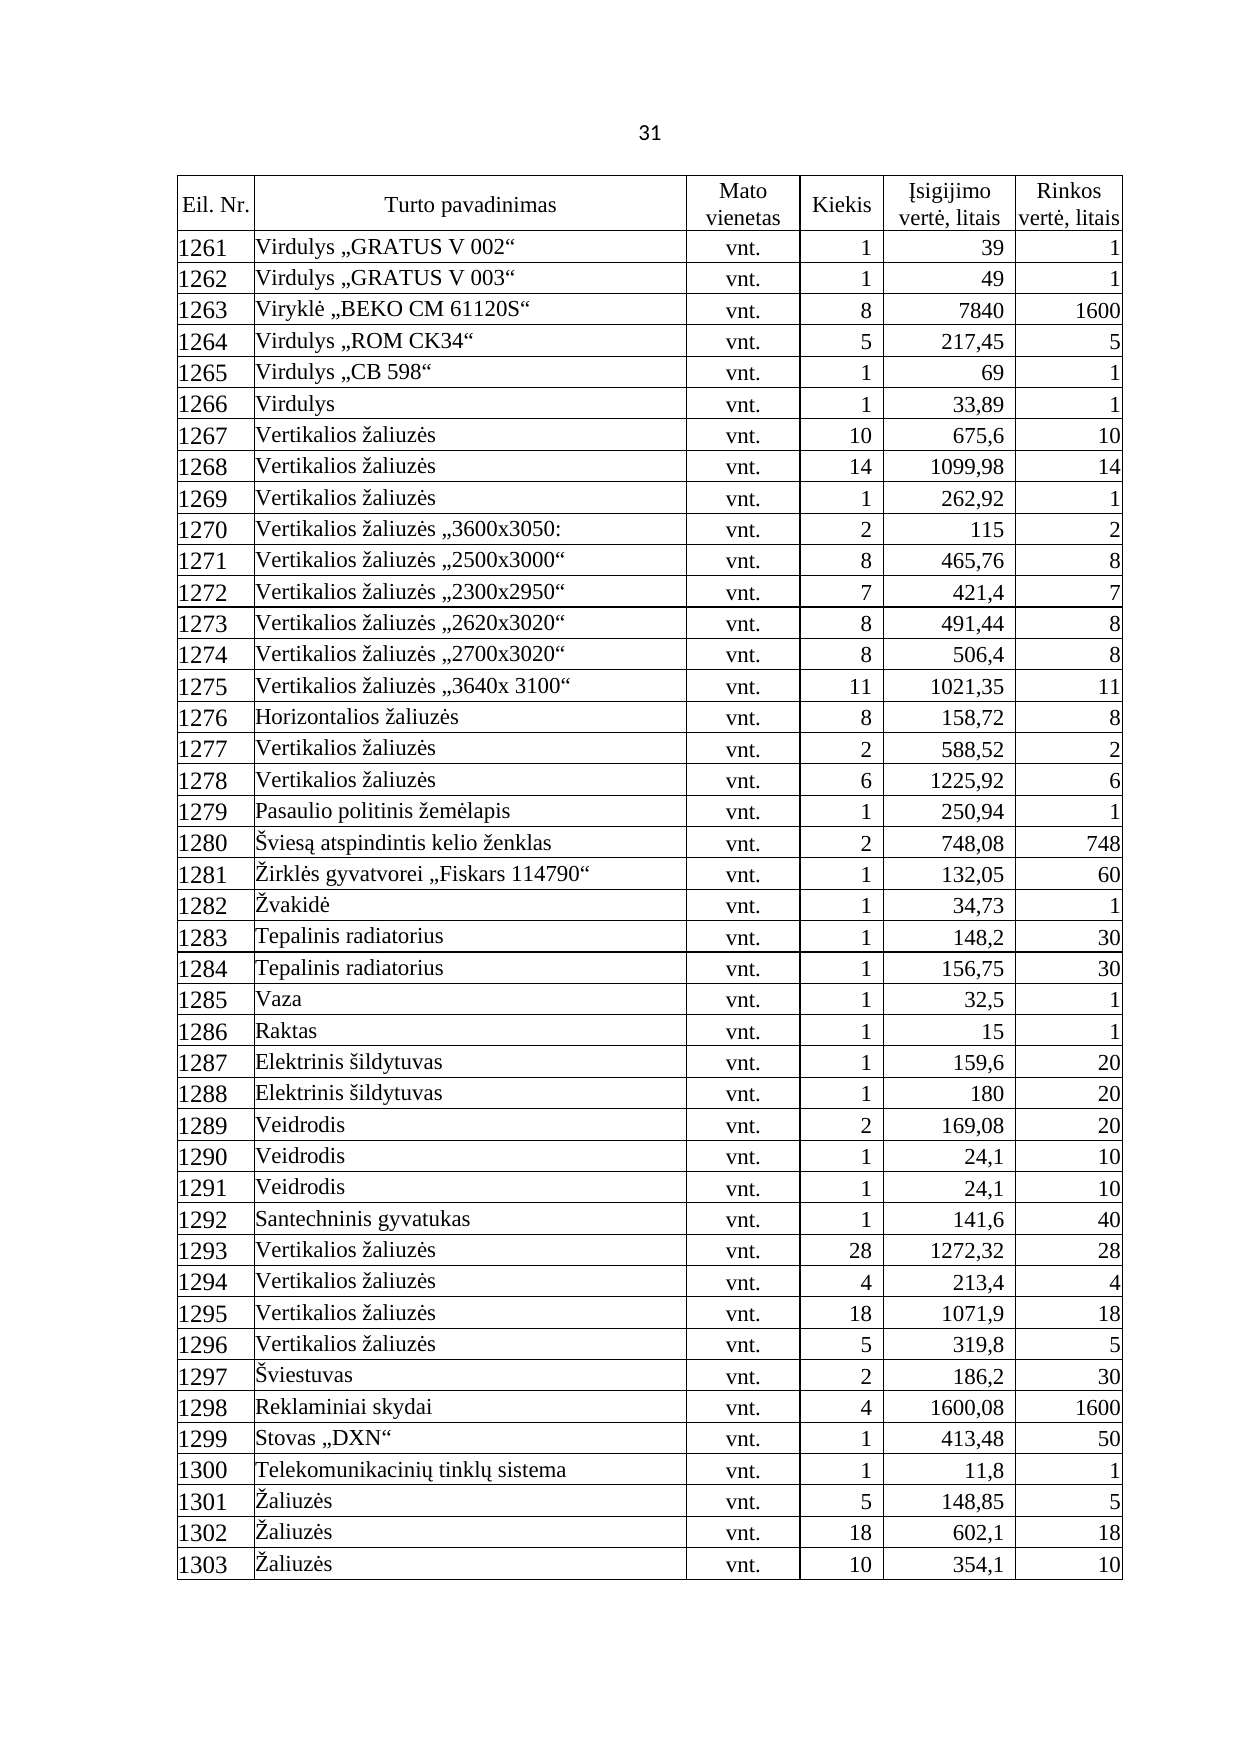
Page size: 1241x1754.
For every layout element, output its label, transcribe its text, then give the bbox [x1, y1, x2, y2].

table_cell vnt. [687, 1423, 799, 1453]
table_cell 10 [1016, 1172, 1122, 1202]
table_cell 1 [801, 1203, 883, 1233]
table_cell Tepalinis radiatorius [255, 953, 686, 983]
table_cell 1600 [1016, 294, 1122, 324]
table_cell Šviestuvas [255, 1360, 686, 1390]
table_cell Vertikalios žaliuzės „3600x3050: [255, 514, 686, 544]
table_cell vnt. [687, 1203, 799, 1233]
table_cell vnt. [687, 294, 799, 324]
table_cell vnt. [687, 858, 799, 889]
table_cell 1276 [178, 702, 254, 732]
table_cell Vertikalios žaliuzės „3640x 3100“ [255, 670, 686, 701]
table_cell 1281 [178, 858, 254, 889]
table_cell 8 [1016, 608, 1122, 638]
table_cell 1 [801, 1015, 883, 1045]
table_cell Vertikalios žaliuzės [255, 1329, 686, 1359]
table_cell 1 [801, 953, 883, 983]
table_cell 1272 [178, 576, 254, 606]
table_cell 7 [801, 576, 883, 606]
table_cell 1286 [178, 1015, 254, 1045]
table_cell 262,92 [884, 482, 1015, 512]
table_cell 421,4 [884, 576, 1015, 606]
table_cell 1 [801, 890, 883, 920]
table_cell 1275 [178, 670, 254, 701]
table_cell 1 [1016, 388, 1122, 418]
table_cell 2 [801, 733, 883, 763]
table_cell vnt. [687, 1109, 799, 1139]
table_cell Vertikalios žaliuzės [255, 733, 686, 763]
table_cell 1 [801, 1078, 883, 1108]
table_cell Elektrinis šildytuvas [255, 1046, 686, 1077]
table_cell 186,2 [884, 1360, 1015, 1390]
table_cell Raktas [255, 1015, 686, 1045]
table_cell Virdulys [255, 388, 686, 418]
table_cell Vertikalios žaliuzės [255, 764, 686, 794]
table_cell 1296 [178, 1329, 254, 1359]
table_cell 8 [1016, 639, 1122, 669]
table_cell Stovas „DXN“ [255, 1423, 686, 1453]
table_cell Vaza [255, 984, 686, 1014]
table_cell Vertikalios žaliuzės [255, 1235, 686, 1265]
table_cell Virdulys „GRATUS V 003“ [255, 263, 686, 293]
table_cell 169,08 [884, 1109, 1015, 1139]
table_cell 1 [1016, 1015, 1122, 1045]
table_cell 10 [1016, 419, 1122, 450]
table_cell 7840 [884, 294, 1015, 324]
table_cell Tepalinis radiatorius [255, 921, 686, 951]
table_cell Pasaulio politinis žemėlapis [255, 796, 686, 826]
table_cell 588,52 [884, 733, 1015, 763]
table_cell 18 [1016, 1297, 1122, 1328]
table_cell 18 [1016, 1517, 1122, 1547]
table_cell 1071,9 [884, 1297, 1015, 1328]
table_cell vnt. [687, 921, 799, 951]
table_cell 39 [884, 231, 1015, 262]
table_cell 1272,32 [884, 1235, 1015, 1265]
table_cell 10 [801, 1548, 883, 1578]
table_cell vnt. [687, 1517, 799, 1547]
table_cell 8 [801, 639, 883, 669]
table_cell vnt. [687, 1329, 799, 1359]
table_cell vnt. [687, 514, 799, 544]
table_cell Telekomunikacinių tinklų sistema [255, 1454, 686, 1484]
table_cell 4 [1016, 1266, 1122, 1296]
table_cell 28 [801, 1235, 883, 1265]
table_cell Vertikalios žaliuzės [255, 482, 686, 512]
table_cell vnt. [687, 482, 799, 512]
table_cell 1285 [178, 984, 254, 1014]
table_cell Horizontalios žaliuzės [255, 702, 686, 732]
table_cell 60 [1016, 858, 1122, 889]
table_header Eil. Nr. [178, 176, 254, 230]
table_cell 40 [1016, 1203, 1122, 1233]
table_cell 1273 [178, 608, 254, 638]
table_cell Žaliuzės [255, 1548, 686, 1578]
table_cell 10 [801, 419, 883, 450]
table_cell 30 [1016, 1360, 1122, 1390]
table_cell vnt. [687, 827, 799, 857]
table_cell 158,72 [884, 702, 1015, 732]
table_cell vnt. [687, 325, 799, 356]
table_cell vnt. [687, 1548, 799, 1578]
table_cell 156,75 [884, 953, 1015, 983]
table_cell 1262 [178, 263, 254, 293]
table_cell 1298 [178, 1391, 254, 1422]
table_cell 20 [1016, 1078, 1122, 1108]
table_cell 1 [801, 1423, 883, 1453]
table_cell 1264 [178, 325, 254, 356]
table_cell Šviesą atspindintis kelio ženklas [255, 827, 686, 857]
table_cell Vertikalios žaliuzės „2700x3020“ [255, 639, 686, 669]
table_cell vnt. [687, 576, 799, 606]
table_cell 30 [1016, 921, 1122, 951]
table_cell 8 [801, 294, 883, 324]
table_cell vnt. [687, 357, 799, 387]
table_cell 1225,92 [884, 764, 1015, 794]
table_cell vnt. [687, 639, 799, 669]
table_cell 1270 [178, 514, 254, 544]
table_cell 33,89 [884, 388, 1015, 418]
table_cell 69 [884, 357, 1015, 387]
table_cell 1 [801, 231, 883, 262]
table_cell 1 [801, 263, 883, 293]
table_cell Žaliuzės [255, 1485, 686, 1516]
table_cell 748,08 [884, 827, 1015, 857]
table_cell Vertikalios žaliuzės „2300x2950“ [255, 576, 686, 606]
table_cell vnt. [687, 1046, 799, 1077]
table_cell 8 [1016, 545, 1122, 575]
table_cell Virdulys „ROM CK34“ [255, 325, 686, 356]
table_cell 1289 [178, 1109, 254, 1139]
table_cell Virdulys „CB 598“ [255, 357, 686, 387]
table_cell 1301 [178, 1485, 254, 1516]
table_header Įsigijimo vertė, litais [884, 176, 1015, 230]
table_cell 1261 [178, 231, 254, 262]
table_cell 30 [1016, 953, 1122, 983]
table_cell 1300 [178, 1454, 254, 1484]
table_cell 15 [884, 1015, 1015, 1045]
table_cell 1295 [178, 1297, 254, 1328]
table_cell Vertikalios žaliuzės [255, 1266, 686, 1296]
table_cell vnt. [687, 984, 799, 1014]
table_cell 6 [801, 764, 883, 794]
table_cell vnt. [687, 670, 799, 701]
table_cell Elektrinis šildytuvas [255, 1078, 686, 1108]
table_cell vnt. [687, 702, 799, 732]
table_cell 132,05 [884, 858, 1015, 889]
table_cell 11 [1016, 670, 1122, 701]
table_cell vnt. [687, 1485, 799, 1516]
table_cell 2 [1016, 514, 1122, 544]
table_cell 1278 [178, 764, 254, 794]
table_cell 115 [884, 514, 1015, 544]
table_cell 32,5 [884, 984, 1015, 1014]
table_cell 1 [801, 388, 883, 418]
table_cell 1279 [178, 796, 254, 826]
table_cell 1 [1016, 984, 1122, 1014]
table_cell 748 [1016, 827, 1122, 857]
table_cell 213,4 [884, 1266, 1015, 1296]
table_cell 1282 [178, 890, 254, 920]
table_cell 1 [801, 482, 883, 512]
table_cell 1 [1016, 231, 1122, 262]
table_cell vnt. [687, 263, 799, 293]
table_cell vnt. [687, 1172, 799, 1202]
table_cell Reklaminiai skydai [255, 1391, 686, 1422]
table_cell 34,73 [884, 890, 1015, 920]
table_cell 1 [801, 796, 883, 826]
table_cell vnt. [687, 796, 799, 826]
table_cell vnt. [687, 608, 799, 638]
table_cell 319,8 [884, 1329, 1015, 1359]
table_cell 6 [1016, 764, 1122, 794]
table_cell 148,85 [884, 1485, 1015, 1516]
table_cell Vertikalios žaliuzės [255, 1297, 686, 1328]
table_cell 1 [801, 1046, 883, 1077]
table_cell 14 [801, 451, 883, 481]
table_cell vnt. [687, 388, 799, 418]
table_cell vnt. [687, 953, 799, 983]
table_cell vnt. [687, 231, 799, 262]
table_cell vnt. [687, 1078, 799, 1108]
table_cell vnt. [687, 764, 799, 794]
table_cell 1 [801, 357, 883, 387]
table_cell 2 [801, 1109, 883, 1139]
table_cell 5 [801, 1329, 883, 1359]
table_cell 49 [884, 263, 1015, 293]
table_cell 7 [1016, 576, 1122, 606]
table_cell Žirklės gyvatvorei „Fiskars 114790“ [255, 858, 686, 889]
table_cell 217,45 [884, 325, 1015, 356]
table_cell vnt. [687, 733, 799, 763]
table_cell 159,6 [884, 1046, 1015, 1077]
table_cell 20 [1016, 1109, 1122, 1139]
table_cell 5 [801, 1485, 883, 1516]
table_cell 141,6 [884, 1203, 1015, 1233]
table_cell 1265 [178, 357, 254, 387]
table_cell vnt. [687, 1235, 799, 1265]
table_cell 1268 [178, 451, 254, 481]
table_cell 50 [1016, 1423, 1122, 1453]
table_cell 10 [1016, 1548, 1122, 1578]
table_cell 354,1 [884, 1548, 1015, 1578]
table_cell vnt. [687, 451, 799, 481]
table_cell vnt. [687, 1391, 799, 1422]
table_cell Virdulys „GRATUS V 002“ [255, 231, 686, 262]
table_cell 602,1 [884, 1517, 1015, 1547]
table_cell Vertikalios žaliuzės „2500x3000“ [255, 545, 686, 575]
table_cell 1 [801, 984, 883, 1014]
table_cell 1267 [178, 419, 254, 450]
table_cell vnt. [687, 890, 799, 920]
table_cell 1266 [178, 388, 254, 418]
table_cell 1297 [178, 1360, 254, 1390]
table_header Mato vienetas [687, 176, 799, 230]
table_cell 1021,35 [884, 670, 1015, 701]
table_cell 1600,08 [884, 1391, 1015, 1422]
table_cell 1287 [178, 1046, 254, 1077]
table_cell 1099,98 [884, 451, 1015, 481]
table_cell 1600 [1016, 1391, 1122, 1422]
table_cell 28 [1016, 1235, 1122, 1265]
table_cell 24,1 [884, 1141, 1015, 1171]
table_cell 1288 [178, 1078, 254, 1108]
table_cell 1302 [178, 1517, 254, 1547]
table_cell 24,1 [884, 1172, 1015, 1202]
table_cell 11,8 [884, 1454, 1015, 1484]
table_cell 5 [1016, 325, 1122, 356]
table_cell 1 [1016, 890, 1122, 920]
table_cell 5 [801, 325, 883, 356]
table_cell 148,2 [884, 921, 1015, 951]
table_cell 1284 [178, 953, 254, 983]
table_cell 8 [801, 608, 883, 638]
table_cell 675,6 [884, 419, 1015, 450]
table_cell vnt. [687, 1297, 799, 1328]
table_cell Santechninis gyvatukas [255, 1203, 686, 1233]
table_cell 491,44 [884, 608, 1015, 638]
table_cell Veidrodis [255, 1172, 686, 1202]
table_cell 1271 [178, 545, 254, 575]
table_header Rinkos vertė, litais [1016, 176, 1122, 230]
table_cell vnt. [687, 1360, 799, 1390]
table_cell 8 [801, 545, 883, 575]
table_cell 1294 [178, 1266, 254, 1296]
table_cell vnt. [687, 545, 799, 575]
table_cell 8 [801, 702, 883, 732]
table_cell 1277 [178, 733, 254, 763]
table_cell vnt. [687, 419, 799, 450]
table_cell Žaliuzės [255, 1517, 686, 1547]
table_cell Viryklė „BEKO CM 61120S“ [255, 294, 686, 324]
table_cell vnt. [687, 1015, 799, 1045]
table_cell 1 [801, 1454, 883, 1484]
table_cell 5 [1016, 1329, 1122, 1359]
table_cell 1 [1016, 482, 1122, 512]
table_cell vnt. [687, 1266, 799, 1296]
table_cell 465,76 [884, 545, 1015, 575]
table_cell 2 [1016, 733, 1122, 763]
table_cell 1 [1016, 796, 1122, 826]
table_cell 1 [801, 1141, 883, 1171]
table_cell 1263 [178, 294, 254, 324]
table_cell 14 [1016, 451, 1122, 481]
table_cell 2 [801, 827, 883, 857]
table_cell Veidrodis [255, 1141, 686, 1171]
table_cell 1290 [178, 1141, 254, 1171]
table_cell 1269 [178, 482, 254, 512]
table_cell 18 [801, 1517, 883, 1547]
table_header Kiekis [801, 176, 883, 230]
table_cell 1 [801, 921, 883, 951]
table_cell Vertikalios žaliuzės [255, 451, 686, 481]
table_cell 180 [884, 1078, 1015, 1108]
table_cell 1299 [178, 1423, 254, 1453]
table_cell vnt. [687, 1141, 799, 1171]
table_cell 1 [801, 1172, 883, 1202]
table_cell 1291 [178, 1172, 254, 1202]
table_cell 1293 [178, 1235, 254, 1265]
table_cell 1303 [178, 1548, 254, 1578]
table_cell 1283 [178, 921, 254, 951]
table_cell 250,94 [884, 796, 1015, 826]
table_cell 2 [801, 514, 883, 544]
table_cell 1 [1016, 263, 1122, 293]
table_cell 1 [1016, 1454, 1122, 1484]
table_cell Žvakidė [255, 890, 686, 920]
table_cell 1274 [178, 639, 254, 669]
table_cell 18 [801, 1297, 883, 1328]
table_cell 1280 [178, 827, 254, 857]
table_cell Vertikalios žaliuzės „2620x3020“ [255, 608, 686, 638]
table_cell Veidrodis [255, 1109, 686, 1139]
table_cell 20 [1016, 1046, 1122, 1077]
table_header Turto pavadinimas [255, 176, 686, 230]
table_cell 5 [1016, 1485, 1122, 1516]
table_cell 4 [801, 1391, 883, 1422]
table_cell Vertikalios žaliuzės [255, 419, 686, 450]
table_cell 1292 [178, 1203, 254, 1233]
table_cell 10 [1016, 1141, 1122, 1171]
table_cell 1 [1016, 357, 1122, 387]
table_cell 413,48 [884, 1423, 1015, 1453]
table_cell 4 [801, 1266, 883, 1296]
table_cell 1 [801, 858, 883, 889]
table_cell vnt. [687, 1454, 799, 1484]
table_cell 506,4 [884, 639, 1015, 669]
table_cell 8 [1016, 702, 1122, 732]
table_cell 11 [801, 670, 883, 701]
table_cell 2 [801, 1360, 883, 1390]
